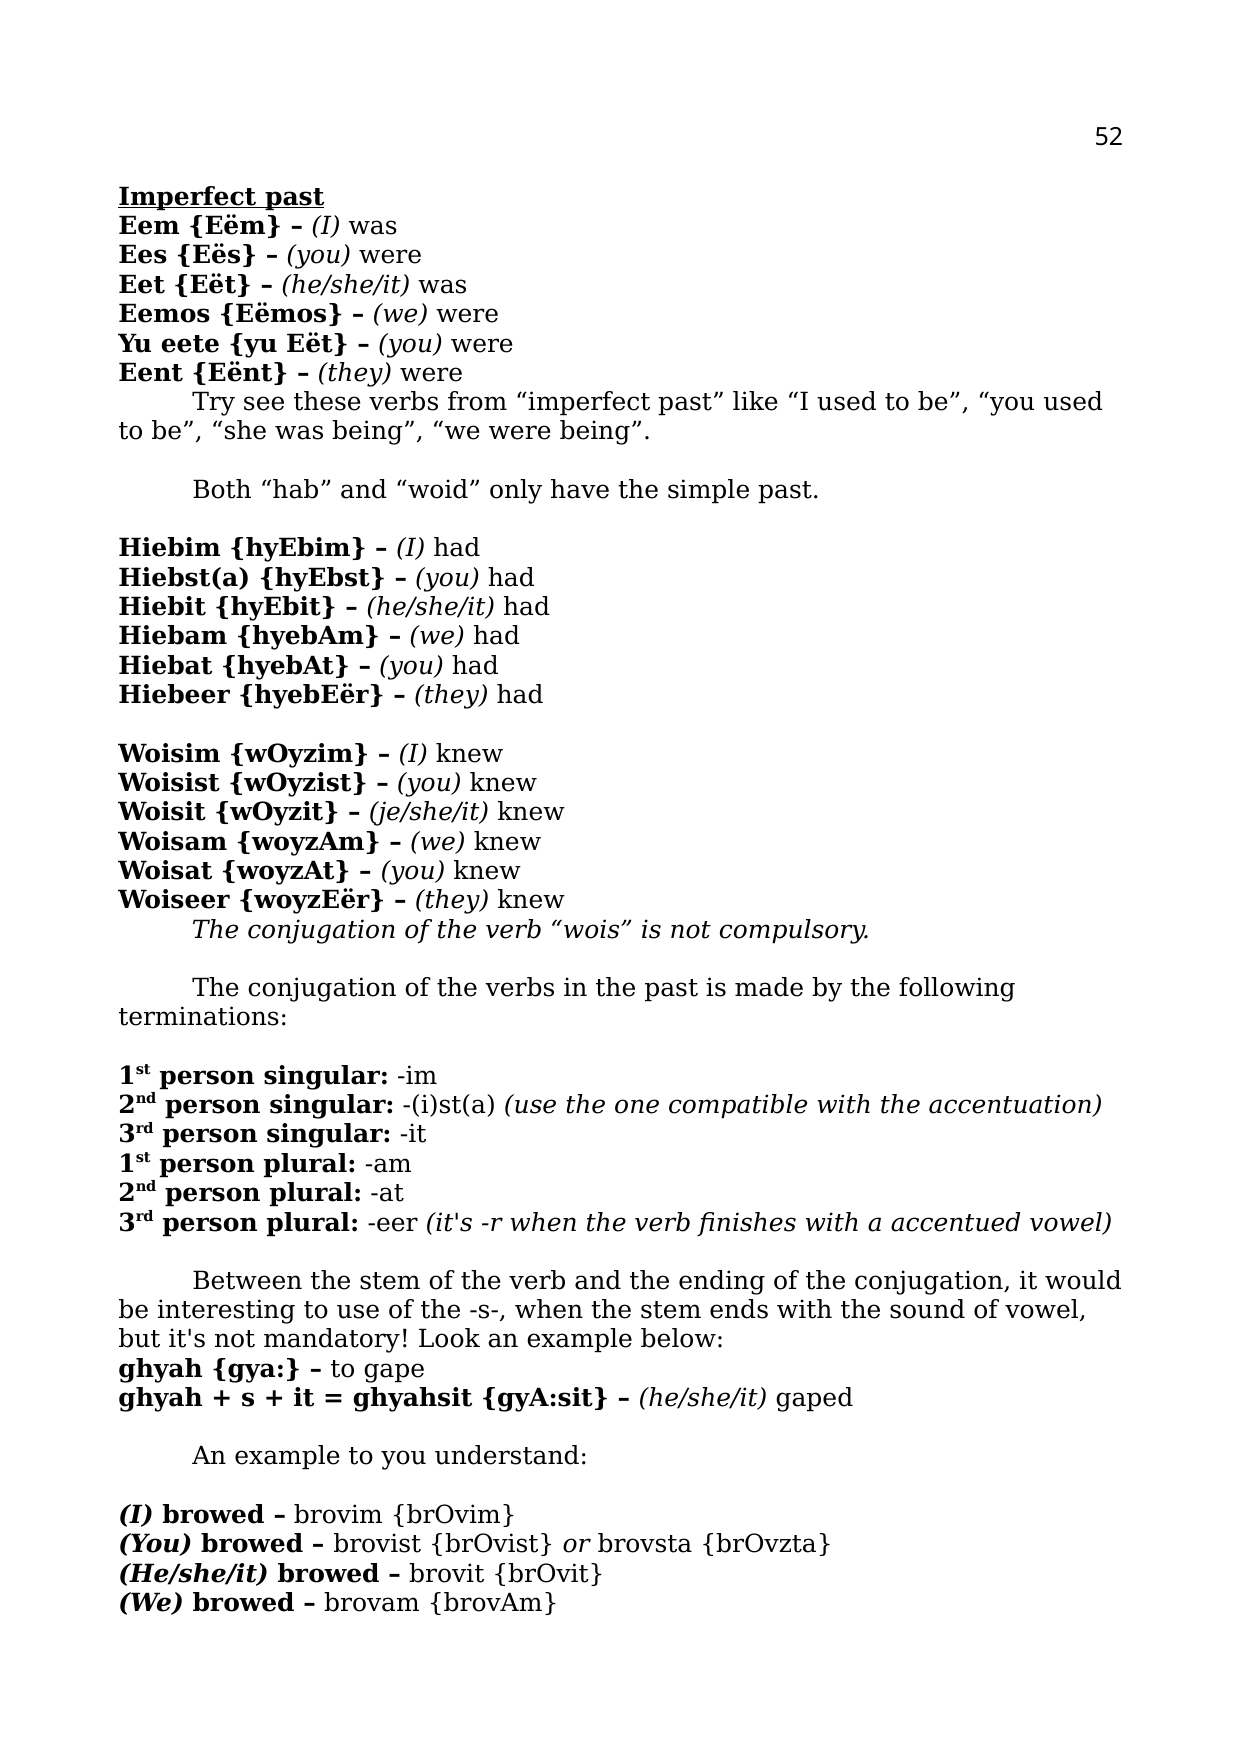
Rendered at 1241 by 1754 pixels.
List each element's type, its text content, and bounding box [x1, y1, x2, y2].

text 3rd person singular: -it [118, 1119, 1123, 1149]
text (I) browed – brovim {brOvim} [118, 1500, 1123, 1529]
text Woiseer {woyzEër} – (they) knew [118, 885, 1123, 915]
text Woisam {woyzAm} – (we) knew [118, 827, 1123, 856]
text Eent {Eënt} – (they) were [118, 358, 1123, 387]
text The conjugation of the verbs in the past is made by the following terminations: [118, 973, 1123, 1031]
text Woisit {wOyzit} – (je/she/it) knew [118, 797, 1123, 827]
text Hiebim {hyEbim} – (I) had [118, 533, 1123, 562]
text 3rd person plural: -eer (it's -r when the verb finishes with a accentued vowel) [118, 1207, 1123, 1237]
text Hiebit {hyEbit} – (he/she/it) had [118, 592, 1123, 621]
text Woisim {wOyzim} – (I) knew [118, 738, 1123, 768]
text 2nd person singular: -(i)st(a) (use the one compatible with the accentuation) [118, 1090, 1123, 1119]
text 2nd person plural: -at [118, 1178, 1123, 1207]
text Yu eete {yu Eët} – (you) were [118, 328, 1123, 358]
text ghyah + s + it = ghyahsit {gyA:sit} – (he/she/it) gaped [118, 1383, 1123, 1412]
text Try see these verbs from “imperfect past” like “I used to be”, “you used to be”, “she was being”, “we were being”. [118, 387, 1123, 446]
text The conjugation of the verb “wois” is not compulsory. [192, 915, 1123, 944]
text 1st person plural: -am [118, 1149, 1123, 1178]
text Ees {Eës} – (you) were [118, 240, 1123, 270]
text Hiebam {hyebAm} – (we) had [118, 621, 1123, 651]
text Between the stem of the verb and the ending of the conjugation, it would be interesting to use of the -s-, when the stem ends with the sound of vowel, but it's not mandatory! Look an example below: [118, 1266, 1123, 1353]
text Hiebat {hyebAt} – (you) had [118, 651, 1123, 680]
text Eet {Eët} – (he/she/it) was [118, 270, 1123, 299]
text Eemos {Eëmos} – (we) were [118, 299, 1123, 328]
text (We) browed – brovam {brovAm} [118, 1588, 1123, 1617]
text ghyah {gya:} – to gape [118, 1353, 1123, 1383]
text (You) browed – brovist {brOvist} or brovsta {brOvzta} [118, 1529, 1123, 1558]
text Woisat {woyzAt} – (you) knew [118, 856, 1123, 885]
text Woisist {wOyzist} – (you) knew [118, 768, 1123, 797]
text Eem {Eëm} – (I) was [118, 211, 1123, 240]
text Imperfect past [118, 182, 1123, 211]
text Hiebst(a) {hyEbst} – (you) had [118, 562, 1123, 592]
text Both “hab” and “woid” only have the simple past. [118, 475, 1123, 504]
text (He/she/it) browed – brovit {brOvit} [118, 1558, 1123, 1588]
text An example to you understand: [118, 1441, 1123, 1471]
text 1st person singular: -im [118, 1061, 1123, 1090]
text Hiebeer {hyebEër} – (they) had [118, 680, 1123, 709]
